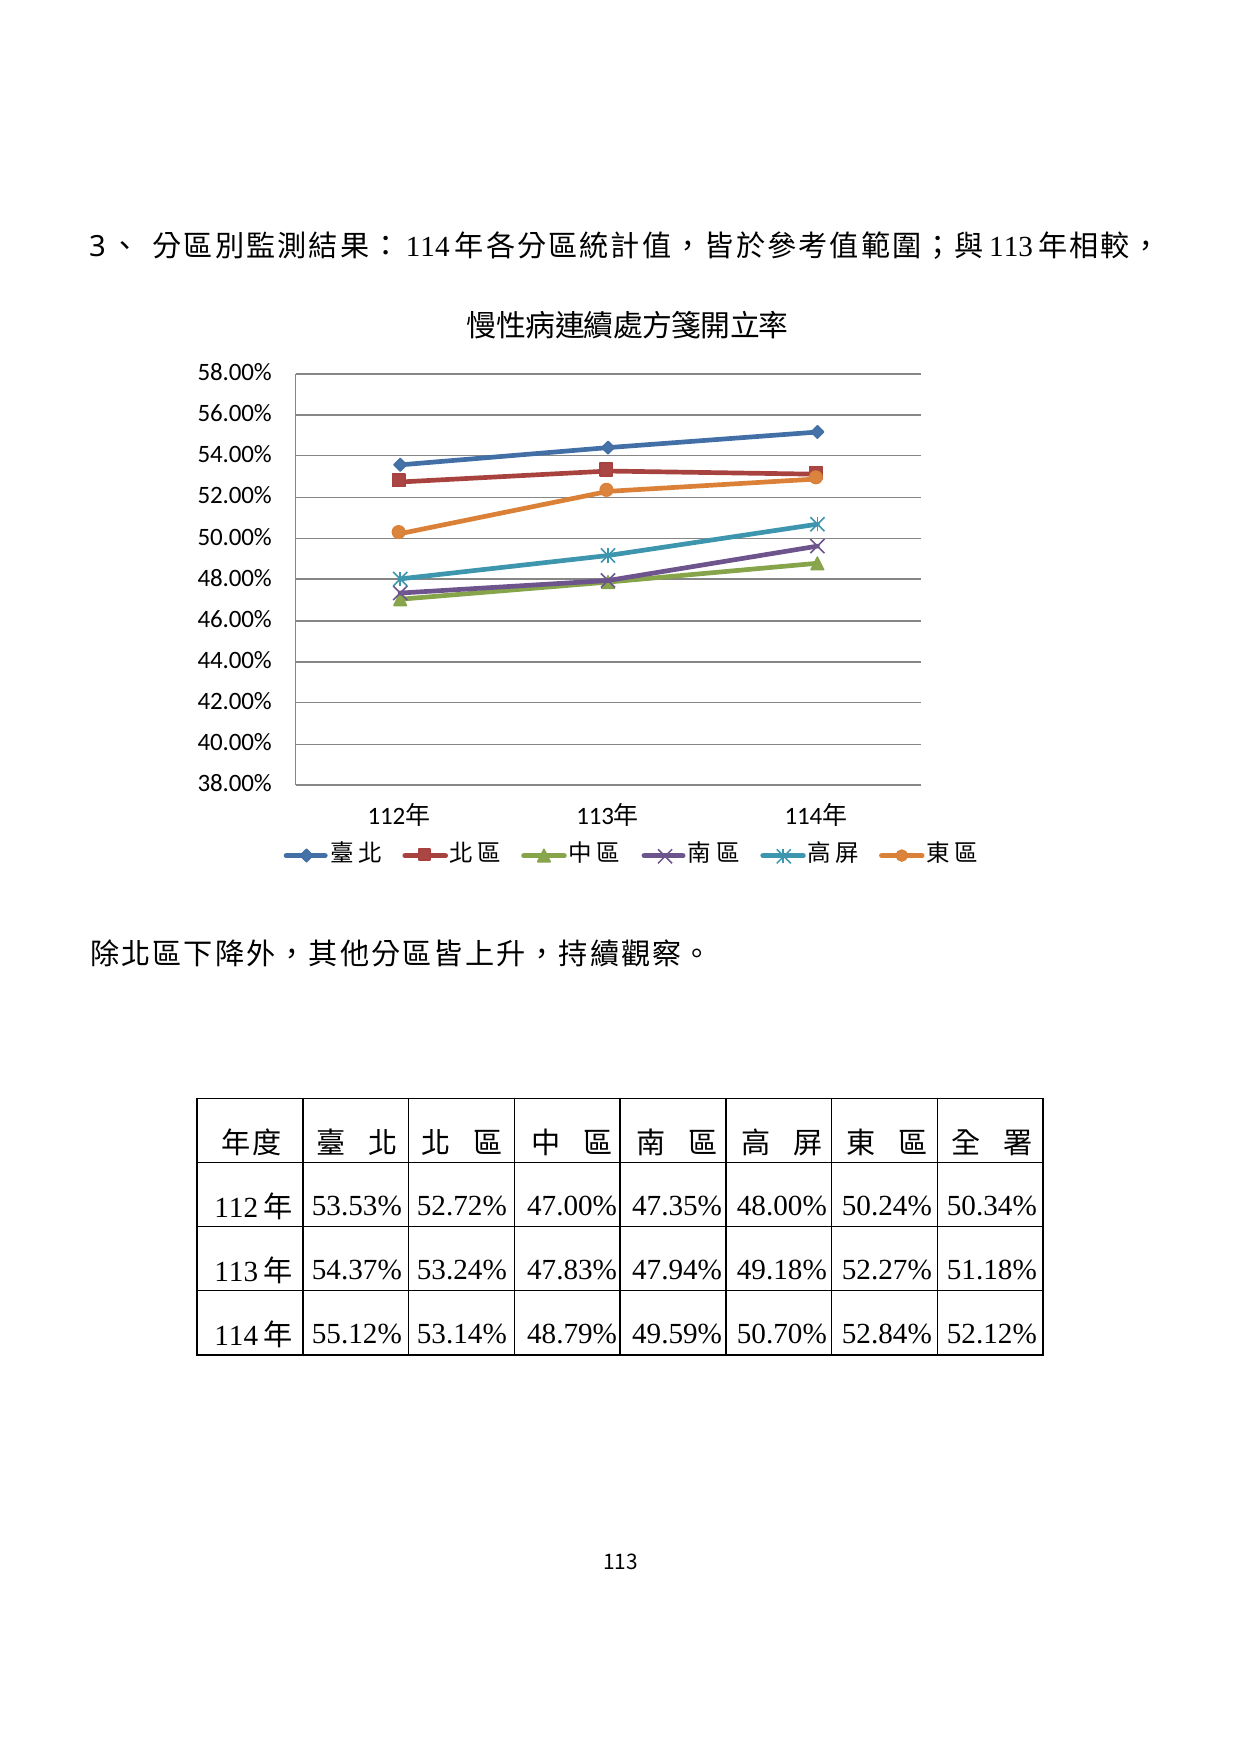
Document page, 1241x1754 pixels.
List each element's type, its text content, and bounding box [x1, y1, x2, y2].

table_header 北 區 [409, 1099, 514, 1162]
table_cell 49.18% [727, 1227, 831, 1290]
table_header 東 區 [832, 1099, 937, 1162]
table_cell 55.12% [304, 1291, 408, 1354]
table_header 高 屏 [727, 1099, 831, 1162]
table_cell 49.59% [621, 1291, 725, 1354]
table_cell 52.27% [832, 1227, 937, 1290]
table_header 年度 [198, 1099, 302, 1162]
table_cell 47.94% [621, 1227, 725, 1290]
table_cell 47.35% [621, 1163, 725, 1226]
table_cell 50.24% [832, 1163, 937, 1226]
table_cell 112年 [198, 1163, 302, 1226]
table_cell 50.70% [727, 1291, 831, 1354]
table_cell 47.83% [515, 1227, 619, 1290]
table_cell 51.18% [938, 1227, 1042, 1290]
table_cell 48.00% [727, 1163, 831, 1226]
table_header 臺 北 [304, 1099, 408, 1162]
table_cell 53.53% [304, 1163, 408, 1226]
table_header 中 區 [515, 1099, 619, 1162]
table_cell 52.12% [938, 1291, 1042, 1354]
table_cell 53.14% [409, 1291, 514, 1354]
table_cell 52.84% [832, 1291, 937, 1354]
table_header 南 區 [621, 1099, 725, 1162]
table_cell 113年 [198, 1227, 302, 1290]
table_cell 50.34% [938, 1163, 1042, 1226]
list 分區別監測結果：114年各分區統計值，皆於參考值範圍；與113年相較，除北區下降外，其他分區皆上升，持續觀察。 [89, 160, 1145, 1098]
table_cell 53.24% [409, 1227, 514, 1290]
table_header 全 署 [938, 1099, 1042, 1162]
table_cell 54.37% [304, 1227, 408, 1290]
table_cell 47.00% [515, 1163, 619, 1226]
table_cell 114年 [198, 1291, 302, 1354]
table_cell 52.72% [409, 1163, 514, 1226]
table_cell 48.79% [515, 1291, 619, 1354]
